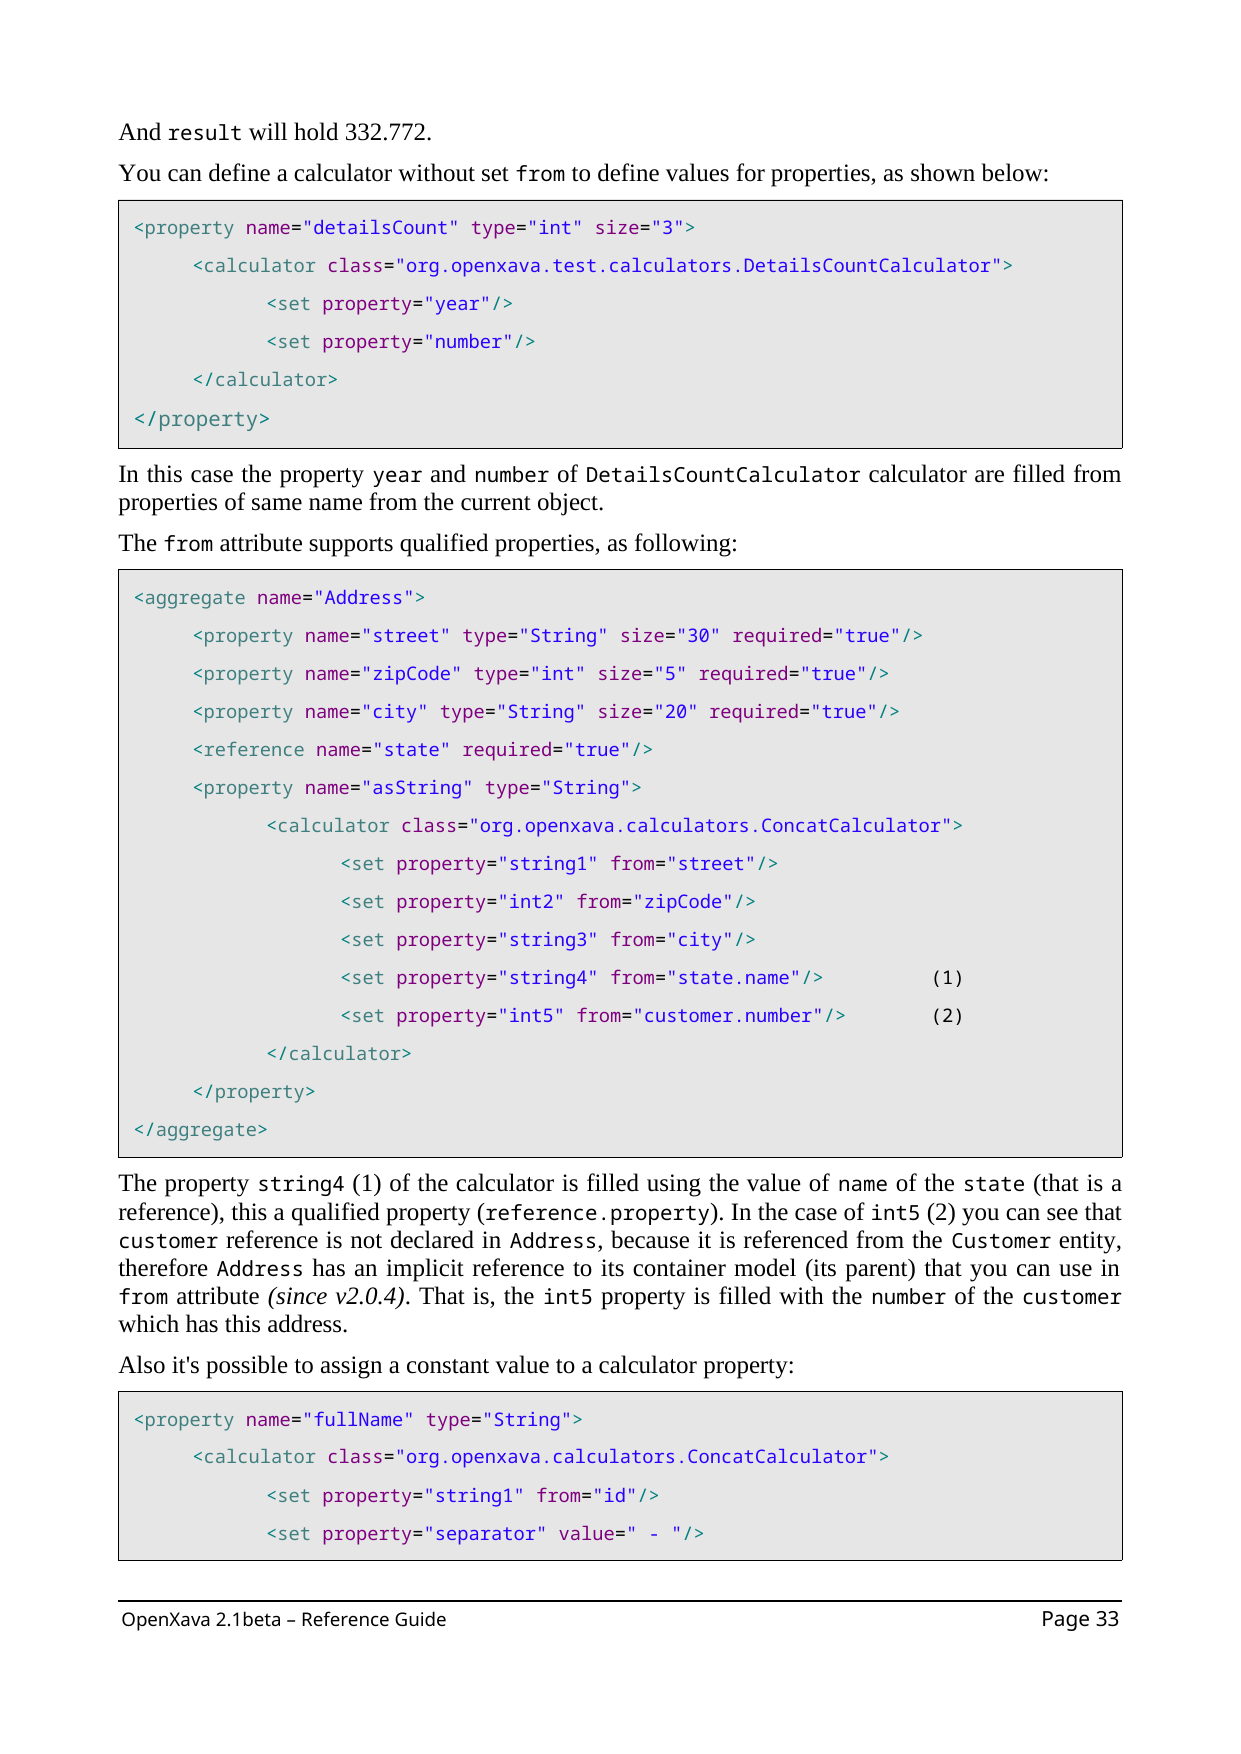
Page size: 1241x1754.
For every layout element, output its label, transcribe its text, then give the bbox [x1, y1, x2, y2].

text </property> [119, 1064, 1122, 1102]
text In this case the property year and number of DetailsCountCalculator calculator are filled from properties of same name from the current object. [118, 460, 1122, 516]
text <aggregate name="Address"> [119, 570, 1122, 607]
text <set property="string1" from="street"/> [119, 836, 1122, 873]
text The from attribute supports qualified properties, as following: [118, 529, 1122, 557]
text <set property="int5" from="customer.number"/> (2) [119, 988, 1122, 1026]
text <set property="number"/> [119, 314, 1122, 352]
text Also it's possible to assign a constant value to a calculator property: [118, 1351, 1122, 1378]
text <property name="city" type="String" size="20" required="true"/> [119, 683, 1122, 721]
text <property name="asString" type="String"> [119, 759, 1122, 797]
text </property> [119, 390, 1122, 448]
text <set property="string1" from="id"/> [119, 1467, 1122, 1505]
text <reference name="state" required="true"/> [119, 721, 1122, 759]
text <set property="year"/> [119, 276, 1122, 314]
text <property name="street" type="String" size="30" required="true"/> [119, 607, 1122, 645]
text <property name="detailsCount" type="int" size="3"> [119, 201, 1122, 238]
text And result will hold 332.772. [118, 118, 1122, 146]
text <set property="string4" from="state.name"/> (1) [119, 949, 1122, 988]
text <set property="separator" value=" - "/> [119, 1505, 1122, 1560]
text <set property="int2" from="zipCode"/> [119, 873, 1122, 912]
text You can define a calculator without set from to define values for properties, as shown below: [118, 159, 1122, 187]
text <calculator class="org.openxava.calculators.ConcatCalculator"> [119, 797, 1122, 836]
text <calculator class="org.openxava.test.calculators.DetailsCountCalculator"> [119, 238, 1122, 276]
text </calculator> [119, 352, 1122, 390]
text The property string4 (1) of the calculator is filled using the value of name of the state (that is a reference), this a qualified property (reference.property). In the case of int5 (2) you can see that customer reference is not declared in Address, because it is referenced from the Customer entity, therefore Address has an implicit reference to its container model (its parent) that you can use in from attribute (since v2.0.4). That is, the int5 property is filled with the number of the customer which has this address. [118, 1169, 1122, 1338]
text </aggregate> [119, 1102, 1122, 1157]
text <calculator class="org.openxava.calculators.ConcatCalculator"> [119, 1429, 1122, 1467]
text </calculator> [119, 1026, 1122, 1064]
text <property name="fullName" type="String"> [119, 1392, 1122, 1429]
text <set property="string3" from="city"/> [119, 912, 1122, 949]
text <property name="zipCode" type="int" size="5" required="true"/> [119, 645, 1122, 683]
